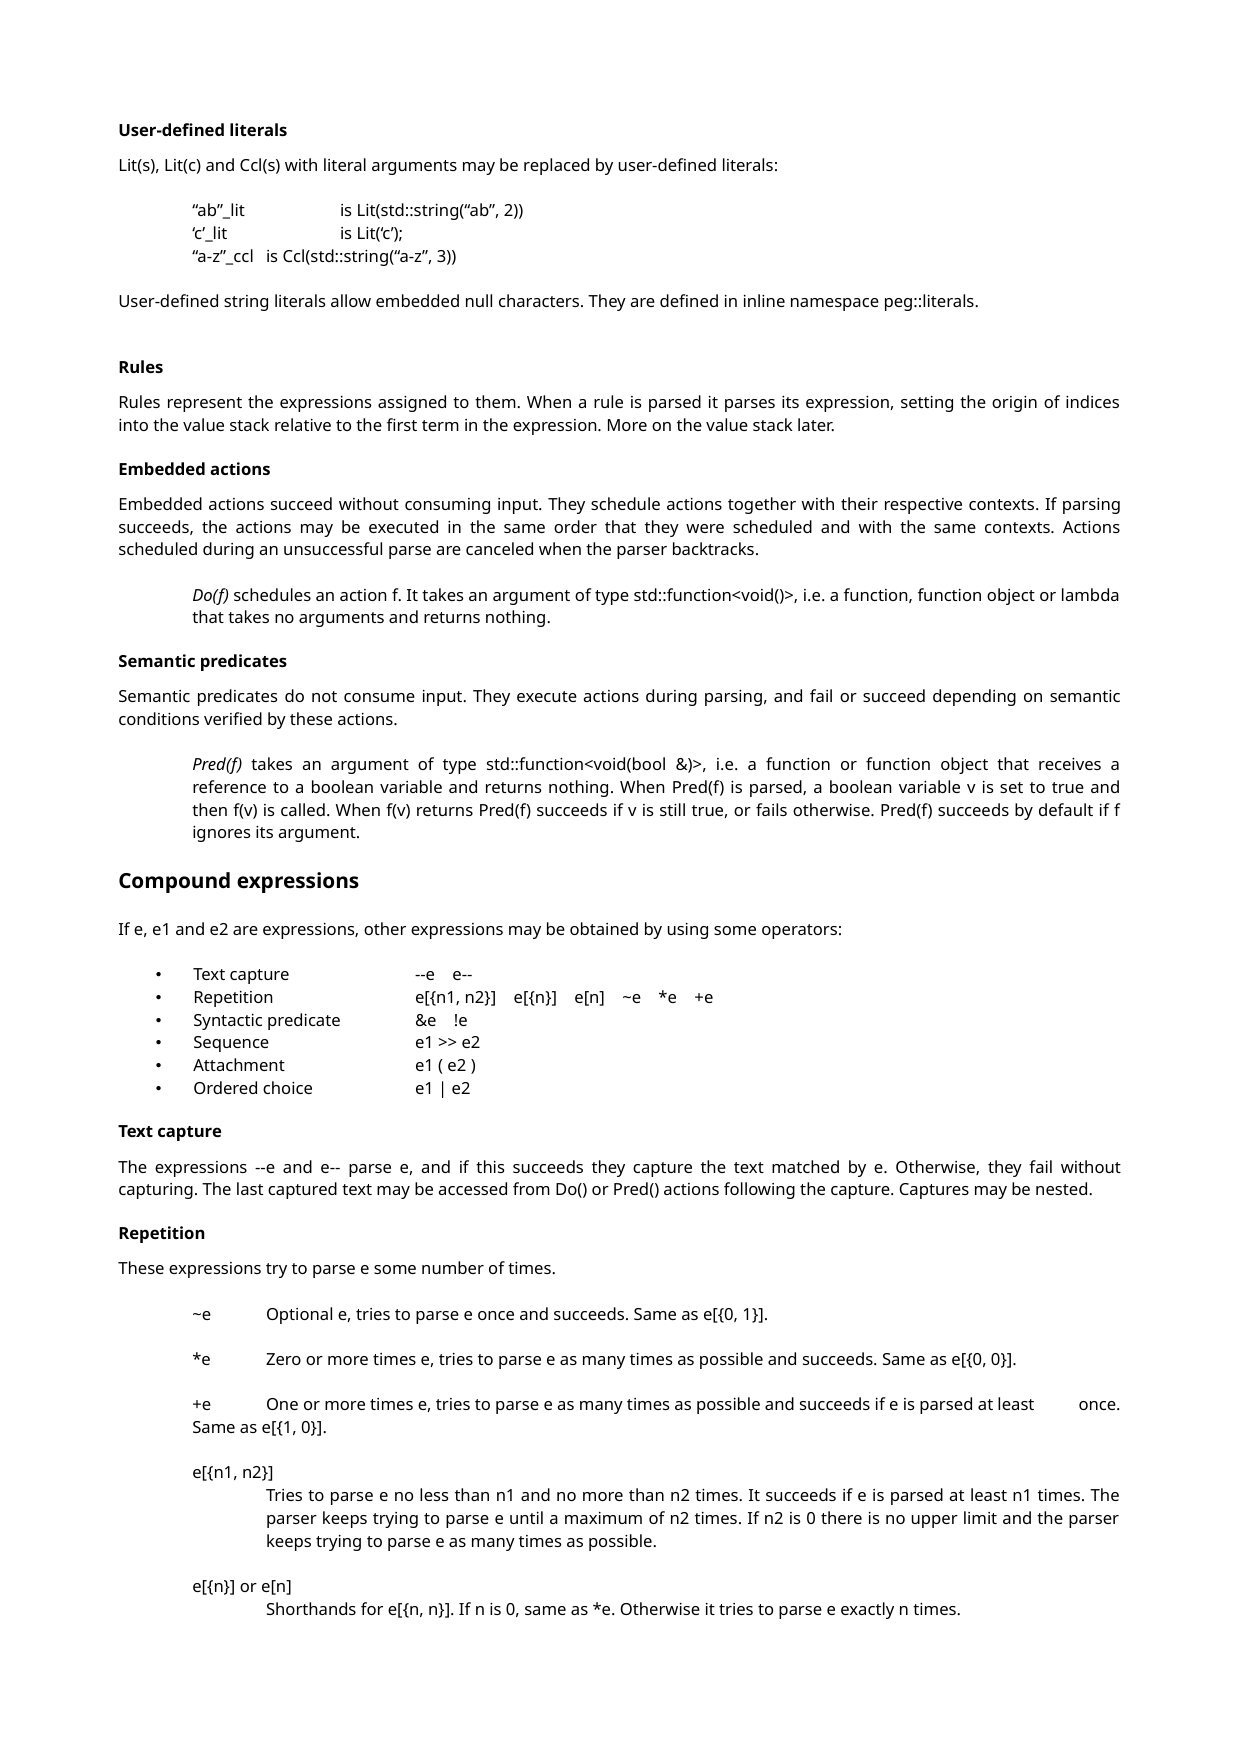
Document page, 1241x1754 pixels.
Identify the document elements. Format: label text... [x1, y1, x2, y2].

text These expressions try to parse e some number of times. [118, 1257, 1122, 1279]
subtitle Rules [118, 356, 1122, 378]
text +e One or more times e, tries to parse e as many times as possible and succeeds if e is parsed at least once. Same as e[{1, 0}]. [192, 1393, 1122, 1438]
text *e Zero or more times e, tries to parse e as many times as possible and succeeds. Same as e[{0, 0}]. [192, 1348, 1122, 1370]
list Attachment e1 ( e2 ) [156, 1054, 1122, 1077]
text Embedded actions succeed without consuming input. They schedule actions together with their respective contexts. If parsing succeeds, the actions may be executed in the same order that they were scheduled and with the same contexts. Actions scheduled during an unsuccessful parse are canceled when the parser backtracks. [118, 492, 1122, 561]
list Repetition e[{n1, n2}] e[{n}] e[n] ~e *e +e [156, 986, 1122, 1008]
subtitle Compound expressions [118, 866, 1122, 895]
list Sequence e1 >> e2 [156, 1031, 1122, 1054]
text e[{n}] or e[n] [192, 1575, 1122, 1597]
list Syntactic predicate &e !e [156, 1008, 1122, 1031]
text Rules represent the expressions assigned to them. When a rule is parsed it parses its expression, setting the origin of indices into the value stack relative to the first term in the expression. More on the value stack later. [118, 391, 1122, 436]
text User-defined string literals allow embedded null characters. They are defined in inline namespace peg::literals. [118, 289, 1122, 312]
subtitle Text capture [118, 1120, 1122, 1143]
subtitle Embedded actions [118, 457, 1122, 480]
list Ordered choice e1 | e2 [156, 1077, 1122, 1099]
text ~e Optional e, tries to parse e once and succeeds. Same as e[{0, 1}]. [192, 1302, 1122, 1325]
text The expressions --e and e-- parse e, and if this succeeds they capture the text matched by e. Otherwise, they fail without capturing. The last captured text may be accessed from Do() or Pred() actions following the capture. Captures may be nested. [118, 1155, 1122, 1201]
text e[{n1, n2}] [192, 1461, 1122, 1484]
subtitle Repetition [118, 1222, 1122, 1244]
text Lit(s), Lit(c) and Ccl(s) with literal arguments may be replaced by user-defined literals: [118, 153, 1122, 176]
text Pred(f) takes an argument of type std::function<void(bool &)>, i.e. a function or function object that receives a reference to a boolean variable and returns nothing. When Pred(f) is parsed, a boolean variable v is set to true and then f(v) is called. When f(v) returns Pred(f) succeeds if v is still true, or fails otherwise. Pred(f) succeeds by default if f ignores its argument. [192, 753, 1122, 844]
text Shorthands for e[{n, n}]. If n is 0, same as *e. Otherwise it tries to parse e exactly n times. [192, 1597, 1122, 1620]
text Tries to parse e no less than n1 and no more than n2 times. It succeeds if e is parsed at least n1 times. The parser keeps trying to parse e until a maximum of n2 times. If n2 is 0 there is no upper limit and the parser keeps trying to parse e as many times as possible. [266, 1484, 1122, 1552]
subtitle User-defined literals [118, 118, 1122, 141]
text “a-z”_ccl is Ccl(std::string(“a-z”, 3)) [118, 244, 1122, 267]
text “ab”_lit is Lit(std::string(“ab”, 2)) [118, 199, 1122, 221]
text Semantic predicates do not consume input. They execute actions during parsing, and fail or succeed depending on semantic conditions verified by these actions. [118, 685, 1122, 730]
text Do(f) schedules an action f. It takes an argument of type std::function<void()>, i.e. a function, function object or lambda that takes no arguments and returns nothing. [192, 583, 1122, 629]
text If e, e1 and e2 are expressions, other expressions may be obtained by using some operators: [118, 918, 1122, 940]
subtitle Semantic predicates [118, 649, 1122, 672]
list Text capture --e e-- [156, 963, 1122, 986]
text ‘c’_lit is Lit(‘c’); [118, 221, 1122, 244]
